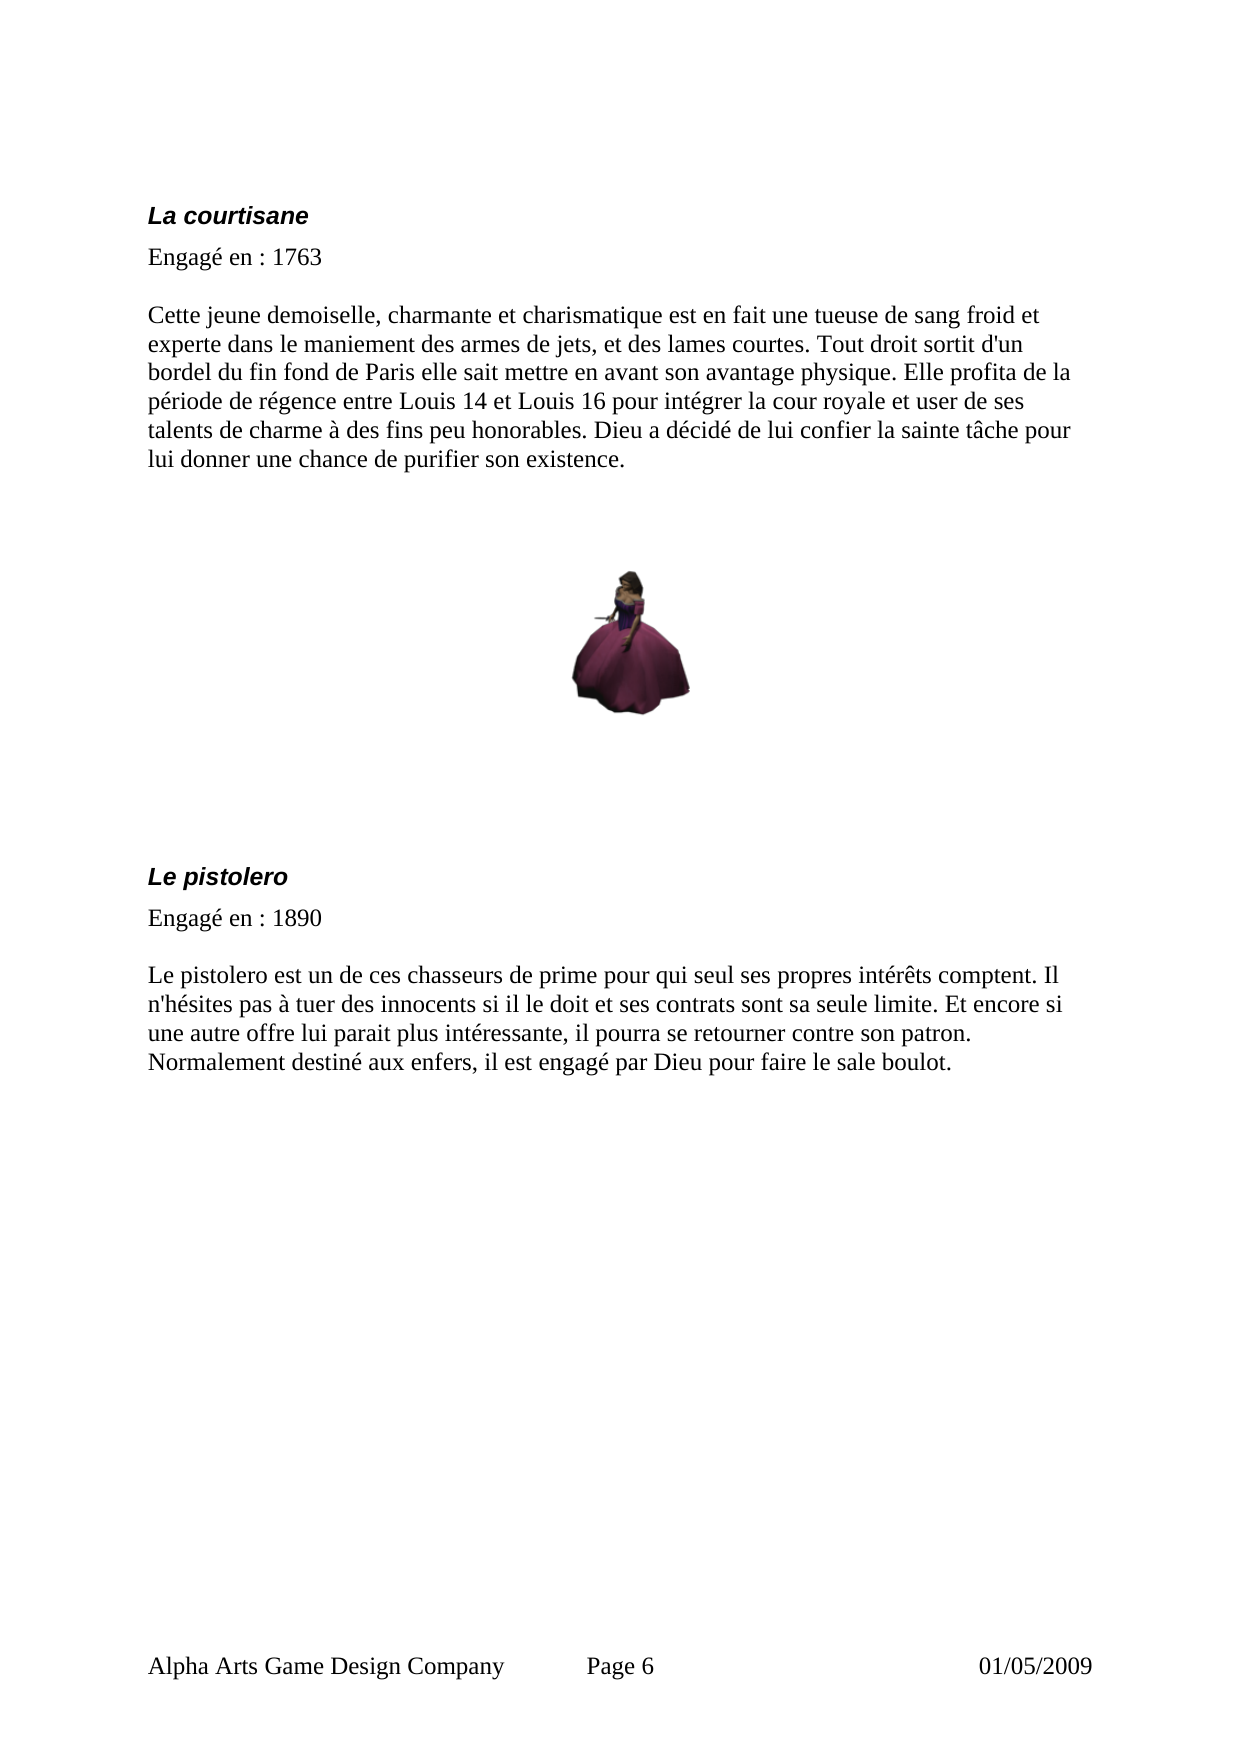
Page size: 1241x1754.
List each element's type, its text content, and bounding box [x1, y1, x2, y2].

subtitle La courtisane [148, 201, 1092, 230]
subtitle Le pistolero [148, 862, 1092, 890]
picture [489, 482, 770, 751]
text Engagé en : 1763 [148, 242, 1092, 271]
text Engagé en : 1890 Le pistolero est un de ces chasseurs de prime pour qui seul ses propres intérêts comptent. Il n'hésites pas à tuer des innocents si il le doit et ses contrats sont sa seule limite. Et encore si une autre offre lui parait plus intéressante, il pourra se retourner contre son patron. Normalement destiné aux enfers, il est engagé par Dieu pour faire le sale boulot. [148, 903, 1092, 1075]
text Cette jeune demoiselle, charmante et charismatique est en fait une tueuse de sang froid et experte dans le maniement des armes de jets, et des lames courtes. Tout droit sortit d'un bordel du fin fond de Paris elle sait mettre en avant son avantage physique. Elle profita de la période de régence entre Louis 14 et Louis 16 pour intégrer la cour royale et user de ses talents de charme à des fins peu honorables. Dieu a décidé de lui confier la sainte tâche pour lui donner une chance de purifier son existence. [148, 300, 1092, 779]
